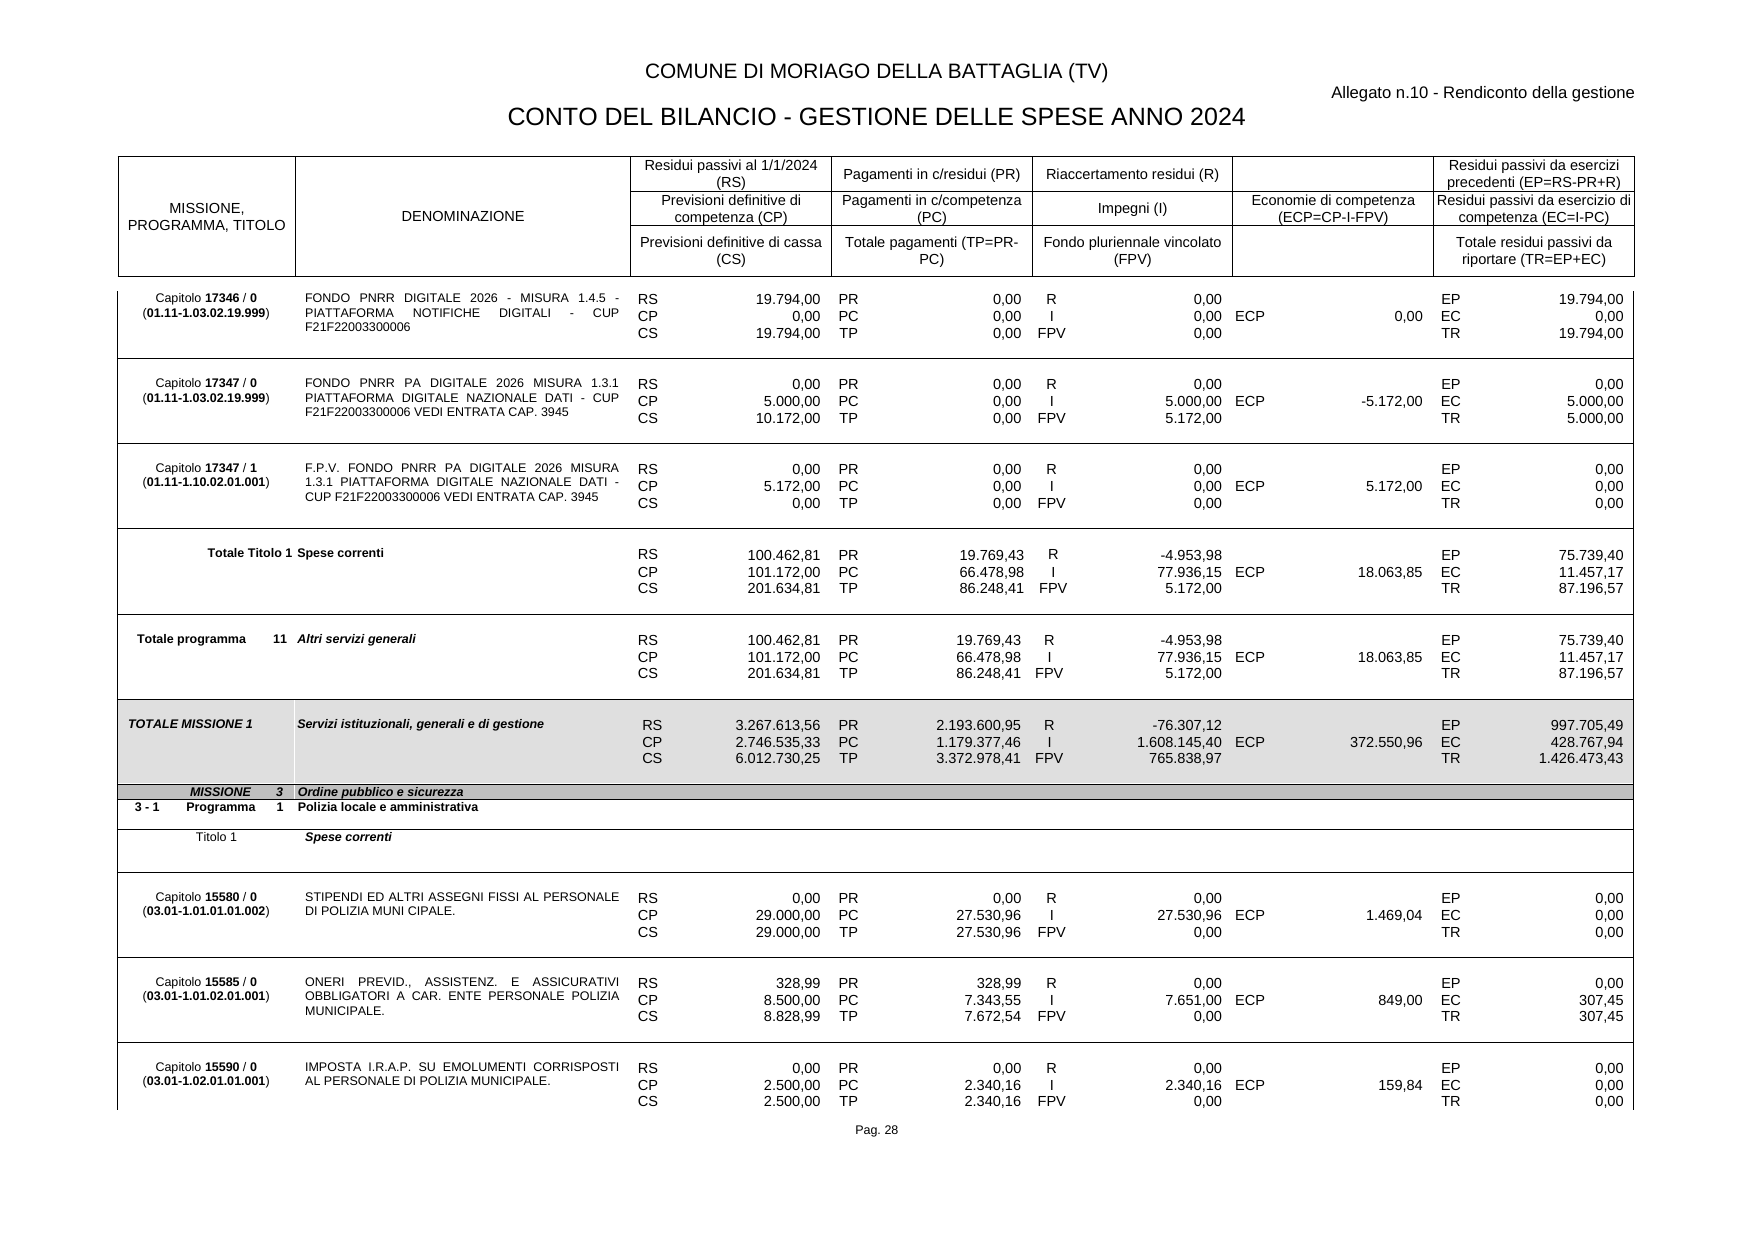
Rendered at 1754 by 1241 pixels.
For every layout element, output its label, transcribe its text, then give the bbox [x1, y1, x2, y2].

table_cell [1031, 341, 1072, 358]
table_cell [1433, 682, 1468, 699]
table_cell 0,00 [866, 376, 1031, 393]
table_cell CP [630, 308, 665, 324]
table_cell RS [630, 975, 665, 991]
table_cell [665, 940, 831, 957]
table_cell RS [630, 376, 665, 393]
table_cell 1.608.145,40 [1067, 733, 1232, 750]
table_cell 77.936,15 [1072, 564, 1232, 580]
table_cell [831, 529, 866, 546]
table_cell [1232, 1060, 1268, 1076]
table_cell Totale Titolo 1 [118, 546, 294, 614]
table_cell 10.172,00 [665, 409, 831, 426]
table_cell [1433, 700, 1468, 716]
table_cell FPV [1031, 750, 1067, 767]
table_cell 765.838,97 [1067, 750, 1232, 767]
table_cell [1232, 597, 1268, 614]
table_cell FPV [1031, 923, 1072, 940]
table_cell [1433, 940, 1468, 957]
table_cell [1433, 873, 1468, 890]
table_cell PC [831, 1076, 866, 1093]
table_cell [1232, 632, 1268, 648]
table_cell EP [1433, 632, 1468, 648]
table_cell TP [831, 1093, 866, 1110]
table_cell R [1031, 1060, 1072, 1076]
table_cell 11.457,17 [1468, 648, 1633, 665]
table_cell [866, 940, 1031, 957]
table_cell 5.172,00 [1072, 409, 1232, 426]
table_cell [118, 444, 294, 461]
table_cell [118, 1043, 294, 1059]
table_cell CS [630, 494, 665, 511]
table_cell FPV [1031, 1008, 1072, 1025]
table_cell [630, 873, 665, 890]
table_cell Polizia locale e amministrativa [295, 800, 1633, 829]
table_cell [295, 529, 630, 546]
table_cell RS [630, 716, 674, 733]
table_cell [1268, 426, 1433, 443]
table_cell CP [630, 564, 665, 580]
table_cell [1232, 1025, 1268, 1042]
table_cell [1268, 615, 1433, 632]
table_cell CS [630, 1008, 665, 1025]
table_cell R [1031, 291, 1072, 308]
table_cell [1072, 529, 1232, 546]
table_cell 1 [265, 800, 294, 829]
table_cell [665, 958, 831, 974]
table_cell TR [1433, 580, 1468, 597]
table_cell 0,00 [1468, 906, 1633, 923]
table_cell 307,45 [1468, 1008, 1633, 1025]
table_cell TR [1433, 494, 1468, 511]
table_cell [866, 700, 1031, 716]
table_cell FONDO PNRR PA DIGITALE 2026 MISURA 1.3.1 PIATTAFORMA DIGITALE NAZIONALE DATI - CUP F21F22003300006 VEDI ENTRATA CAP. 3945 [295, 376, 630, 443]
table_cell [831, 511, 866, 528]
table_cell ECP [1232, 564, 1268, 580]
table_cell EC [1433, 1076, 1468, 1093]
table_cell [1232, 1043, 1268, 1059]
table_cell [1268, 444, 1433, 461]
table_cell FPV [1035, 580, 1072, 597]
table_cell 0,00 [1072, 1060, 1232, 1076]
table_cell [1232, 461, 1268, 477]
table_cell [831, 615, 866, 632]
table_cell [866, 597, 1034, 614]
table_cell [665, 426, 831, 443]
table_cell [630, 597, 665, 614]
table_cell TR [1433, 325, 1468, 341]
table_cell 29.000,00 [665, 923, 831, 940]
table_cell [1268, 341, 1433, 358]
table_cell [831, 359, 866, 376]
table_cell Capitolo 17347 / 1 (01.11-1.10.02.01.001) [118, 461, 294, 528]
table_cell [1232, 494, 1268, 511]
table_cell [831, 682, 866, 699]
table_cell 3 - 1 [118, 800, 176, 829]
table_cell CP [630, 393, 665, 409]
table_cell [1072, 940, 1232, 957]
table_cell 7.651,00 [1072, 991, 1232, 1008]
table_cell [295, 873, 630, 890]
table_cell [1035, 529, 1072, 546]
table_cell [1072, 958, 1232, 974]
table_cell [1072, 444, 1232, 461]
table_cell [1072, 341, 1232, 358]
table_cell 0,00 [665, 461, 831, 477]
table_cell TP [831, 580, 866, 597]
table_cell 5.172,00 [1067, 665, 1232, 682]
table_cell [1433, 597, 1468, 614]
table_cell [1468, 615, 1633, 632]
table_cell 0,00 [866, 890, 1031, 906]
table_cell ECP [1232, 478, 1268, 494]
table_cell Titolo 1 [118, 830, 294, 872]
table_cell [1468, 1025, 1633, 1042]
table_cell RS [630, 546, 665, 563]
table_cell [1232, 376, 1268, 393]
table_cell ECP [1232, 1076, 1268, 1093]
table_cell 0,00 [866, 461, 1031, 477]
table_cell [665, 1025, 831, 1042]
table_cell CP [630, 1076, 665, 1093]
table_cell TP [831, 325, 866, 341]
table_cell -4.953,98 [1067, 632, 1232, 648]
table_cell 1.469,04 [1268, 906, 1433, 923]
table_cell 0,00 [866, 308, 1031, 324]
table_cell R [1031, 975, 1072, 991]
table_cell FPV [1031, 665, 1067, 682]
table_cell 0,00 [665, 890, 831, 906]
table_cell CP [630, 478, 665, 494]
table_cell 1.179.377,46 [866, 733, 1031, 750]
table_cell 0,00 [1468, 308, 1633, 324]
table_cell [831, 1043, 866, 1059]
table_cell PC [831, 393, 866, 409]
table_cell 5.000,00 [1072, 393, 1232, 409]
table_cell 2.500,00 [665, 1093, 831, 1110]
table_cell Capitolo 15590 / 0 (03.01-1.02.01.01.001) [118, 1060, 294, 1110]
table_cell 5.172,00 [665, 478, 831, 494]
table_cell [1232, 958, 1268, 974]
table_cell [674, 767, 831, 783]
table_cell IMPOSTA I.R.A.P. SU EMOLUMENTI CORRISPOSTI AL PERSONALE DI POLIZIA MUNICIPALE. [295, 1060, 630, 1110]
table_cell TR [1433, 923, 1468, 940]
table_cell [1268, 1008, 1433, 1025]
table_cell 0,00 [866, 409, 1031, 426]
table_cell TP [831, 409, 866, 426]
table_cell [1268, 700, 1433, 716]
table_cell ECP [1232, 308, 1268, 324]
table_cell [866, 873, 1031, 890]
table_cell [118, 958, 294, 974]
table_cell 2.340,16 [866, 1093, 1031, 1110]
table_cell PR [831, 376, 866, 393]
table_cell I [1031, 648, 1067, 665]
table_cell 0,00 [1072, 461, 1232, 477]
table_cell PR [831, 1060, 866, 1076]
table_cell 201.634,81 [665, 665, 831, 682]
table_cell [1268, 632, 1433, 648]
table_cell [1268, 682, 1433, 699]
table_cell [1268, 580, 1433, 597]
table_cell 328,99 [665, 975, 831, 991]
table_cell [630, 1043, 665, 1059]
table_cell 997.705,49 [1468, 716, 1633, 733]
table_cell [1268, 975, 1433, 991]
table_cell 1.426.473,43 [1468, 750, 1633, 767]
table_cell 0,00 [665, 1060, 831, 1076]
table_cell PR [831, 632, 866, 648]
table_cell TP [831, 1008, 866, 1025]
table_cell [866, 1025, 1031, 1042]
table_cell ECP [1232, 733, 1268, 750]
table_cell FONDO PNRR DIGITALE 2026 - MISURA 1.4.5 - PIATTAFORMA NOTIFICHE DIGITALI - CUP F21F22003300006 [295, 291, 630, 358]
table_cell [630, 1025, 665, 1042]
table_cell R [1035, 546, 1072, 563]
table_cell [118, 615, 265, 632]
table_cell [1031, 958, 1072, 974]
table_cell 29.000,00 [665, 906, 831, 923]
table_cell 0,00 [866, 291, 1031, 308]
table_cell [674, 700, 831, 716]
table_cell 2.746.535,33 [674, 733, 831, 750]
table_cell 19.794,00 [665, 291, 831, 308]
table_cell [630, 426, 665, 443]
table_cell 11 [265, 632, 294, 699]
table_cell [1031, 1043, 1072, 1059]
table_cell [1268, 716, 1433, 733]
table_cell [1468, 873, 1633, 890]
table_cell CP [630, 991, 665, 1008]
table_cell 372.550,96 [1268, 733, 1433, 750]
table_cell [665, 511, 831, 528]
table_cell [630, 341, 665, 358]
table_cell [866, 1043, 1031, 1059]
table_cell [1433, 958, 1468, 974]
table_cell [831, 767, 866, 783]
table_cell [1268, 665, 1433, 682]
table_cell [1232, 767, 1268, 783]
table_cell [1468, 682, 1633, 699]
table_cell [1268, 494, 1433, 511]
table_cell [866, 529, 1034, 546]
table_cell [1433, 444, 1468, 461]
table_cell [1268, 597, 1433, 614]
table_cell [1468, 511, 1633, 528]
table_cell 86.248,41 [866, 580, 1034, 597]
table_cell PC [831, 991, 866, 1008]
table_cell [1232, 409, 1268, 426]
table_cell 5.172,00 [1072, 580, 1232, 597]
table_cell 159,84 [1268, 1076, 1433, 1093]
table_cell [1031, 940, 1072, 957]
table_cell 66.478,98 [866, 564, 1034, 580]
table_cell 0,00 [1468, 494, 1633, 511]
table_cell [1031, 682, 1067, 699]
table_cell 5.000,00 [1468, 409, 1633, 426]
table_cell I [1031, 308, 1072, 324]
table_cell 19.769,43 [866, 546, 1034, 563]
table_cell EP [1433, 716, 1468, 733]
table_cell 0,00 [1072, 478, 1232, 494]
table_cell [1232, 580, 1268, 597]
table_cell [1268, 291, 1433, 308]
table_cell Capitolo 17347 / 0 (01.11-1.03.02.19.999) [118, 376, 294, 443]
table_cell I [1031, 1076, 1072, 1093]
table_cell EC [1433, 478, 1468, 494]
table_cell [831, 958, 866, 974]
table_cell [1268, 529, 1433, 546]
table_cell [866, 359, 1031, 376]
table_cell [1468, 444, 1633, 461]
table_cell ECP [1232, 648, 1268, 665]
table_cell TP [831, 923, 866, 940]
table_cell [295, 700, 630, 716]
table_cell [866, 958, 1031, 974]
table_cell -76.307,12 [1067, 716, 1232, 733]
table_cell 0,00 [1468, 890, 1633, 906]
table_cell EC [1433, 906, 1468, 923]
table_cell R [1031, 461, 1072, 477]
table_cell I [1031, 733, 1067, 750]
table_cell [1468, 767, 1633, 783]
table_cell [1268, 890, 1433, 906]
table_cell [118, 785, 176, 799]
table_cell [1232, 750, 1268, 767]
table_cell [866, 511, 1031, 528]
table_cell 86.248,41 [866, 665, 1031, 682]
table_cell EC [1433, 308, 1468, 324]
table_cell ECP [1232, 906, 1268, 923]
table_cell 7.672,54 [866, 1008, 1031, 1025]
table_cell [1433, 511, 1468, 528]
table_cell [1031, 359, 1072, 376]
table_cell [1268, 376, 1433, 393]
table_cell 66.478,98 [866, 648, 1031, 665]
table_cell [118, 529, 294, 546]
table_cell [295, 444, 630, 461]
table_cell Spese correnti [295, 830, 1633, 872]
table_cell 0,00 [1468, 478, 1633, 494]
table_cell [1232, 291, 1268, 308]
table_cell 0,00 [1468, 975, 1633, 991]
table_cell FPV [1031, 1093, 1072, 1110]
table_cell [1072, 597, 1232, 614]
table_cell [1268, 958, 1433, 974]
table_cell [665, 359, 831, 376]
table_cell 0,00 [1468, 1093, 1633, 1110]
table_cell 77.936,15 [1067, 648, 1232, 665]
table_cell 101.172,00 [665, 564, 831, 580]
table_cell EC [1433, 393, 1468, 409]
table_cell 3.267.613,56 [674, 716, 831, 733]
table_cell CS [630, 580, 665, 597]
table_cell 0,00 [1072, 923, 1232, 940]
table_cell 7.343,55 [866, 991, 1031, 1008]
table_cell [1468, 940, 1633, 957]
table_cell [831, 940, 866, 957]
table_cell 19.769,43 [866, 632, 1031, 648]
table_cell [1268, 923, 1433, 940]
table_cell [1232, 873, 1268, 890]
table_cell [1232, 716, 1268, 733]
table_cell [295, 958, 630, 974]
table_cell Capitolo 15585 / 0 (03.01-1.01.02.01.001) [118, 975, 294, 1042]
table_cell F.P.V. FONDO PNRR PA DIGITALE 2026 MISURA 1.3.1 PIATTAFORMA DIGITALE NAZIONALE DATI - CUP F21F22003300006 VEDI ENTRATA CAP. 3945 [295, 461, 630, 528]
table_cell [1268, 1025, 1433, 1042]
table_cell [295, 359, 630, 376]
table_cell CS [630, 1093, 665, 1110]
table_cell [831, 700, 866, 716]
table_cell EP [1433, 890, 1468, 906]
table_cell 101.172,00 [665, 648, 831, 665]
table_cell [1268, 461, 1433, 477]
table_cell [1232, 940, 1268, 957]
table_cell ONERI PREVID., ASSISTENZ. E ASSICURATIVI OBBLIGATORI A CAR. ENTE PERSONALE POLIZIA MUNICIPALE. [295, 975, 630, 1042]
table_cell 0,00 [866, 393, 1031, 409]
table_cell [665, 444, 831, 461]
table_cell [1031, 1025, 1072, 1042]
table_cell TR [1433, 750, 1468, 767]
table_cell 27.530,96 [866, 923, 1031, 940]
table_cell [1468, 700, 1633, 716]
table_cell Totale programma [118, 632, 265, 699]
table_cell EC [1433, 733, 1468, 750]
table_cell [1468, 597, 1633, 614]
table_cell 428.767,94 [1468, 733, 1633, 750]
table_cell [1067, 615, 1232, 632]
table_cell [118, 359, 294, 376]
table_cell RS [630, 1060, 665, 1076]
table_cell 0,00 [1072, 308, 1232, 324]
table_cell RS [630, 291, 665, 308]
table_cell [1232, 511, 1268, 528]
table_cell [1232, 615, 1268, 632]
table_cell 0,00 [1072, 291, 1232, 308]
table_cell 2.500,00 [665, 1076, 831, 1093]
table_cell 0,00 [1468, 376, 1633, 393]
table_cell [1268, 409, 1433, 426]
table_cell [1072, 511, 1232, 528]
table_cell [1031, 767, 1067, 783]
table_cell 0,00 [1072, 1093, 1232, 1110]
table_cell [1433, 359, 1468, 376]
table_cell [630, 682, 665, 699]
table_cell PR [831, 461, 866, 477]
table_cell MISSIONE [176, 785, 265, 799]
table_cell Altri servizi generali [295, 632, 630, 699]
table_cell EP [1433, 975, 1468, 991]
table_cell Capitolo 17346 / 0 (01.11-1.03.02.19.999) [118, 291, 294, 358]
table_cell [1072, 426, 1232, 443]
table_cell I [1035, 564, 1072, 580]
table_cell RS [630, 632, 665, 648]
table_cell 849,00 [1268, 991, 1433, 1008]
table_cell [1468, 359, 1633, 376]
table_cell [1268, 873, 1433, 890]
table_cell 0,00 [665, 308, 831, 324]
table_cell [1232, 923, 1268, 940]
table_cell R [1031, 716, 1067, 733]
table_cell [831, 1025, 866, 1042]
table_cell 0,00 [1072, 890, 1232, 906]
table_cell EC [1433, 648, 1468, 665]
table_cell [1072, 873, 1232, 890]
table_cell 0,00 [1072, 325, 1232, 341]
table_cell 19.794,00 [665, 325, 831, 341]
table_cell 19.794,00 [1468, 291, 1633, 308]
table_cell [665, 1043, 831, 1059]
table_cell [1433, 615, 1468, 632]
table_cell [1433, 767, 1468, 783]
table_cell 0,00 [1268, 308, 1433, 324]
table_cell 0,00 [866, 325, 1031, 341]
table_cell TOTALE MISSIONE 1 [118, 716, 294, 783]
table_cell TP [831, 665, 866, 682]
table_cell RS [630, 890, 665, 906]
table_cell PR [831, 716, 866, 733]
table_cell FPV [1031, 325, 1072, 341]
table_cell [831, 444, 866, 461]
table_cell [1232, 890, 1268, 906]
table_cell 5.000,00 [665, 393, 831, 409]
table_cell [1268, 325, 1433, 341]
table_cell EP [1433, 376, 1468, 393]
table_cell [1067, 682, 1232, 699]
table_cell [630, 958, 665, 974]
table_cell [1031, 615, 1067, 632]
table_cell 27.530,96 [1072, 906, 1232, 923]
table_cell [118, 700, 294, 716]
table_cell Programma [176, 800, 265, 829]
table_cell [1031, 873, 1072, 890]
table_cell 0,00 [665, 376, 831, 393]
table_cell 0,00 [1468, 1076, 1633, 1093]
table_cell [295, 615, 630, 632]
table_cell [1433, 1025, 1468, 1042]
table_cell [831, 341, 866, 358]
table_cell [630, 529, 665, 546]
table_cell TR [1433, 409, 1468, 426]
table_cell EP [1433, 461, 1468, 477]
table_cell [630, 615, 665, 632]
table_cell 8.828,99 [665, 1008, 831, 1025]
table_cell 0,00 [1072, 376, 1232, 393]
table_cell CP [630, 648, 665, 665]
table_cell [1232, 665, 1268, 682]
table_cell EP [1433, 1060, 1468, 1076]
table_cell 100.462,81 [665, 546, 831, 563]
table_cell [831, 426, 866, 443]
table_cell [1072, 1025, 1232, 1042]
table_cell PC [831, 478, 866, 494]
table_cell 100.462,81 [665, 632, 831, 648]
table_cell 3 [265, 785, 294, 799]
table_cell [1031, 700, 1067, 716]
table_cell [665, 341, 831, 358]
table_cell TR [1433, 1008, 1468, 1025]
table_cell FPV [1031, 409, 1072, 426]
table_cell CS [630, 325, 665, 341]
table_cell [665, 873, 831, 890]
table_cell TP [831, 494, 866, 511]
table_cell Capitolo 15580 / 0 (03.01-1.01.01.01.002) [118, 890, 294, 957]
table_cell [1268, 1093, 1433, 1110]
table_cell 0,00 [1072, 975, 1232, 991]
table_cell 0,00 [1072, 494, 1232, 511]
table_cell [1232, 359, 1268, 376]
table_cell TP [831, 750, 866, 767]
table_cell [831, 597, 866, 614]
table_cell 3.372.978,41 [866, 750, 1031, 767]
table_cell 87.196,57 [1468, 665, 1633, 682]
table_cell [1433, 1043, 1468, 1059]
table_cell [866, 767, 1031, 783]
table_cell [1268, 1060, 1433, 1076]
table_cell R [1031, 632, 1067, 648]
table_cell Ordine pubblico e sicurezza [295, 785, 1633, 799]
table_cell Spese correnti [295, 546, 630, 614]
table_cell [1232, 1093, 1268, 1110]
table_cell 0,00 [1468, 923, 1633, 940]
table_cell [1031, 444, 1072, 461]
table_cell [831, 873, 866, 890]
table_cell 0,00 [1468, 461, 1633, 477]
table_cell I [1031, 991, 1072, 1008]
table_cell I [1031, 906, 1072, 923]
table_cell 0,00 [866, 494, 1031, 511]
table_cell PC [831, 648, 866, 665]
table_cell [265, 615, 294, 632]
table_cell 2.340,16 [1072, 1076, 1232, 1093]
table_cell [1468, 1043, 1633, 1059]
table_cell [866, 615, 1031, 632]
table_cell EP [1433, 546, 1468, 563]
table_cell [1268, 546, 1433, 563]
table_cell 5.172,00 [1268, 478, 1433, 494]
table_cell PR [831, 890, 866, 906]
table_cell [1232, 546, 1268, 563]
table_cell 75.739,40 [1468, 632, 1633, 648]
table_cell [1232, 1008, 1268, 1025]
table_cell TR [1433, 665, 1468, 682]
table_cell 0,00 [665, 494, 831, 511]
table_cell EC [1433, 564, 1468, 580]
table_cell I [1031, 393, 1072, 409]
table_cell [1035, 597, 1072, 614]
table_cell 0,00 [1072, 1008, 1232, 1025]
table_cell [1268, 750, 1433, 767]
table_cell PC [831, 564, 866, 580]
table_cell [1268, 1043, 1433, 1059]
table_cell PR [831, 546, 866, 563]
table_cell [1232, 975, 1268, 991]
table_cell Servizi istituzionali, generali e di gestione [295, 716, 630, 783]
table_cell 201.634,81 [665, 580, 831, 597]
table_cell [1433, 529, 1468, 546]
table_cell 11.457,17 [1468, 564, 1633, 580]
table_cell [1232, 341, 1268, 358]
table_cell 27.530,96 [866, 906, 1031, 923]
table_cell PR [831, 291, 866, 308]
table_cell FPV [1031, 494, 1072, 511]
table_cell [295, 1043, 630, 1059]
table_cell RS [630, 461, 665, 477]
table_cell [1268, 767, 1433, 783]
table_cell [1268, 940, 1433, 957]
table_cell [665, 529, 831, 546]
table_cell 0,00 [866, 1060, 1031, 1076]
table_cell R [1031, 890, 1072, 906]
table_cell [866, 341, 1031, 358]
table_cell [630, 940, 665, 957]
table_cell [118, 873, 294, 890]
table_cell [1232, 325, 1268, 341]
table_cell R [1031, 376, 1072, 393]
table_cell [1433, 341, 1468, 358]
table_cell 2.193.600,95 [866, 716, 1031, 733]
table_cell 328,99 [866, 975, 1031, 991]
table_cell [1468, 341, 1633, 358]
table_cell [630, 511, 665, 528]
table_cell PC [831, 906, 866, 923]
table_cell 5.000,00 [1468, 393, 1633, 409]
table_cell 307,45 [1468, 991, 1633, 1008]
table_cell CS [630, 409, 665, 426]
table_cell CP [630, 733, 674, 750]
table_cell -5.172,00 [1268, 393, 1433, 409]
table_cell [1067, 700, 1232, 716]
table_cell PC [831, 733, 866, 750]
table_cell [630, 359, 665, 376]
table_cell STIPENDI ED ALTRI ASSEGNI FISSI AL PERSONALE DI POLIZIA MUNI CIPALE. [295, 890, 630, 957]
table_cell [1468, 529, 1633, 546]
table_cell 75.739,40 [1468, 546, 1633, 563]
table_cell -4.953,98 [1072, 546, 1232, 563]
table_cell ECP [1232, 393, 1268, 409]
table_cell [630, 767, 674, 783]
table_cell [1031, 511, 1072, 528]
table_cell [665, 597, 831, 614]
table_cell [1072, 1043, 1232, 1059]
table_cell I [1031, 478, 1072, 494]
table_cell [630, 444, 665, 461]
table_cell ECP [1232, 991, 1268, 1008]
table_cell CS [630, 750, 674, 767]
table_cell 18.063,85 [1268, 564, 1433, 580]
table_cell [1232, 444, 1268, 461]
table_cell 0,00 [1468, 1060, 1633, 1076]
table_cell [1232, 426, 1268, 443]
table_cell [1072, 359, 1232, 376]
table_cell [866, 426, 1031, 443]
table_cell [1468, 426, 1633, 443]
table_cell PC [831, 308, 866, 324]
table_cell EC [1433, 991, 1468, 1008]
table_cell 2.340,16 [866, 1076, 1031, 1093]
table_cell [866, 682, 1031, 699]
table_cell [1031, 426, 1072, 443]
table_cell [1232, 682, 1268, 699]
table_cell [1268, 511, 1433, 528]
table_cell 8.500,00 [665, 991, 831, 1008]
table_cell [1433, 426, 1468, 443]
table_cell 87.196,57 [1468, 580, 1633, 597]
table_cell [1232, 529, 1268, 546]
table_cell [1232, 700, 1268, 716]
table_cell 18.063,85 [1268, 648, 1433, 665]
table_cell [1468, 958, 1633, 974]
table_cell [665, 615, 831, 632]
table_cell [630, 700, 674, 716]
table_cell 0,00 [866, 478, 1031, 494]
table_cell [665, 682, 831, 699]
table_cell CP [630, 906, 665, 923]
table_cell [1268, 359, 1433, 376]
table_cell CS [630, 665, 665, 682]
table_cell PR [831, 975, 866, 991]
table_cell EP [1433, 291, 1468, 308]
table_cell [866, 444, 1031, 461]
table_cell [1067, 767, 1232, 783]
table_cell 6.012.730,25 [674, 750, 831, 767]
table_cell 19.794,00 [1468, 325, 1633, 341]
table_cell TR [1433, 1093, 1468, 1110]
table_cell CS [630, 923, 665, 940]
